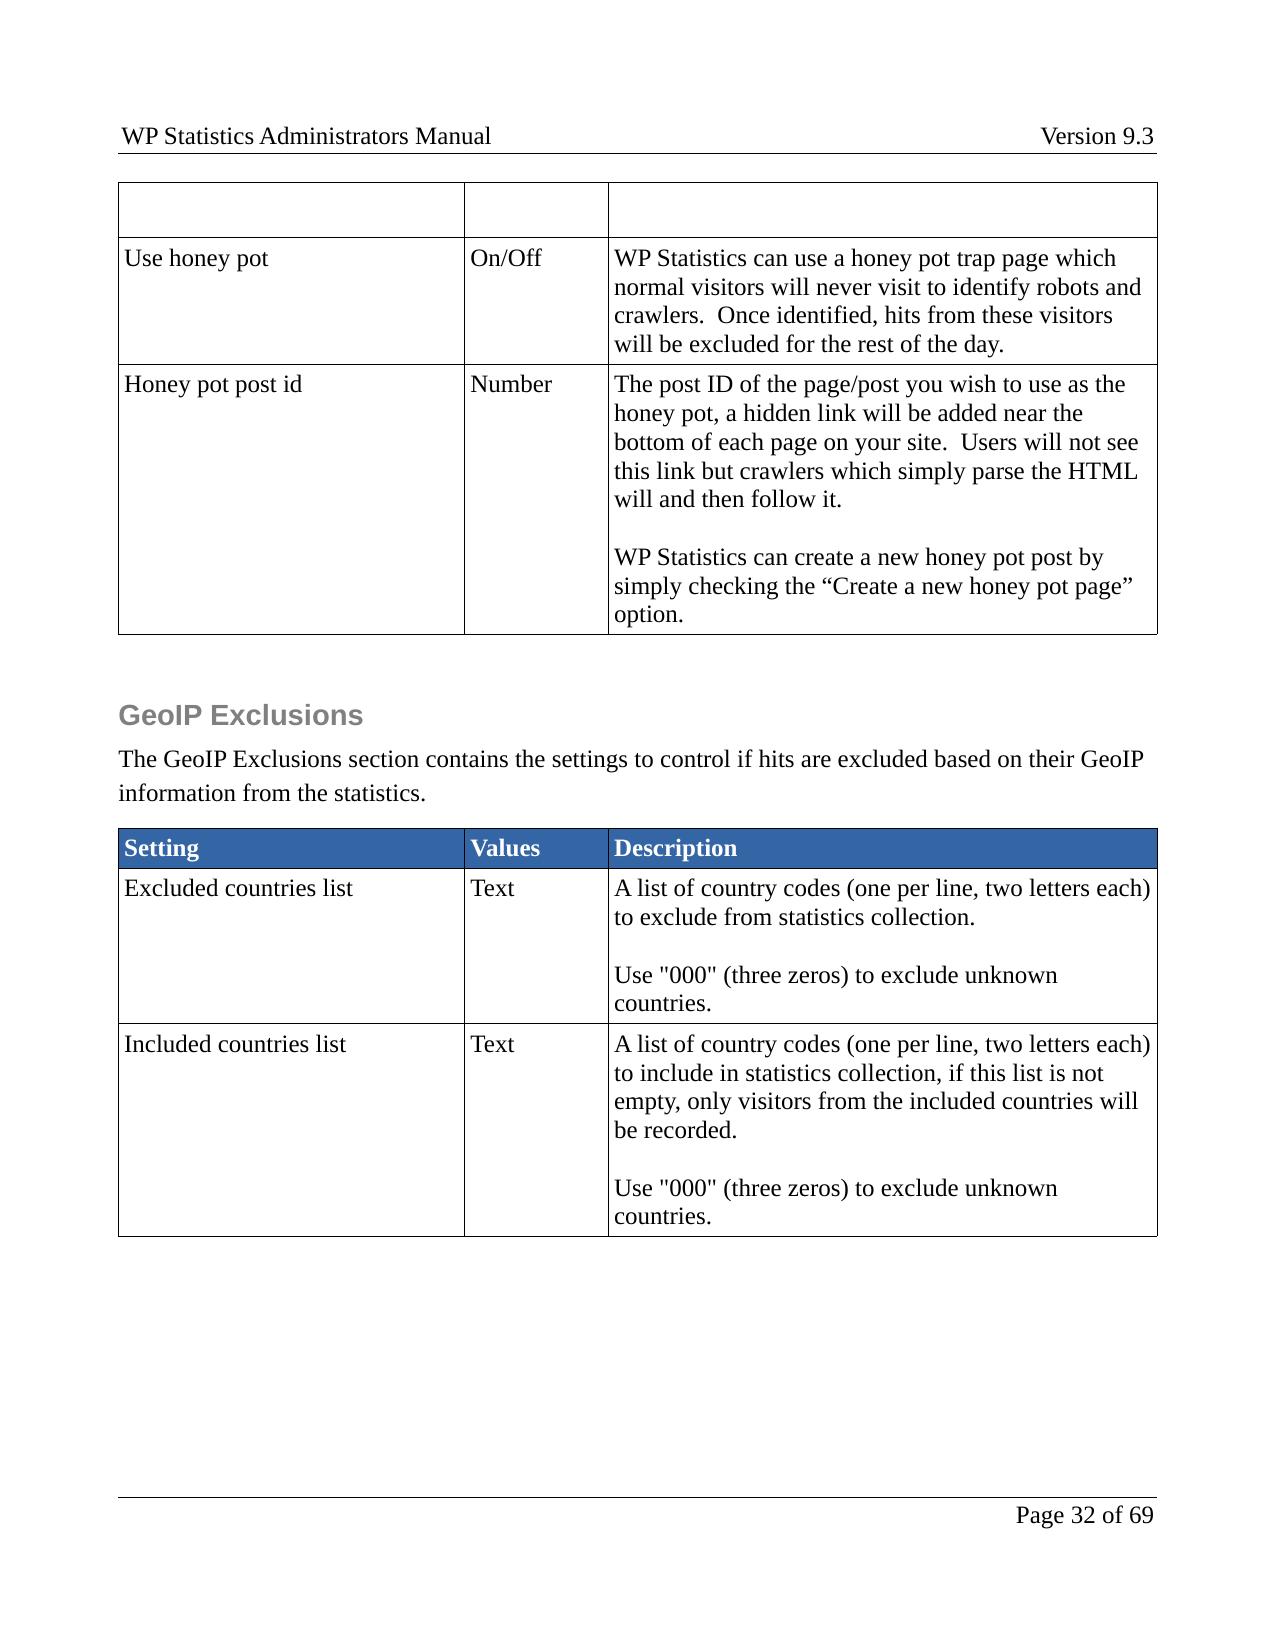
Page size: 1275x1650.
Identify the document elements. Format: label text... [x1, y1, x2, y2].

table_header Values [465, 829, 608, 868]
table_cell Text [465, 1024, 608, 1236]
table_cell [465, 183, 608, 237]
table_cell Excluded countries list [119, 869, 464, 1023]
table_cell A list of country codes (one per line, two letters each) to include in statistics collection, if this list is not empty, only visitors from the included countries will be recorded. Use "000" (three zeros) to exclude unknown countries. [609, 1024, 1157, 1236]
table_cell Included countries list [119, 1024, 464, 1236]
table_cell Honey pot post id [119, 365, 464, 634]
subtitle GeoIP Exclusions [118, 698, 1157, 731]
table_cell On/Off [465, 238, 608, 364]
table_cell The post ID of the page/post you wish to use as the honey pot, a hidden link will be added near the bottom of each page on your site. Users will not see this link but crawlers which simply parse the HTML will and then follow it. WP Statistics can create a new honey pot post by simply checking the “Create a new honey pot page” option. [609, 365, 1157, 634]
text The GeoIP Exclusions section contains the settings to control if hits are excluded based on their GeoIP information from the statistics. [118, 744, 1157, 807]
table_cell WP Statistics can use a honey pot trap page which normal visitors will never visit to identify robots and crawlers. Once identified, hits from these visitors will be excluded for the rest of the day. [609, 238, 1157, 364]
table_cell [609, 183, 1157, 237]
table_cell A list of country codes (one per line, two letters each) to exclude from statistics collection. Use "000" (three zeros) to exclude unknown countries. [609, 869, 1157, 1023]
table_header Setting [119, 829, 464, 868]
table_cell [119, 183, 464, 237]
table_cell Number [465, 365, 608, 634]
table_cell Use honey pot [119, 238, 464, 364]
table_cell Text [465, 869, 608, 1023]
table_header Description [609, 829, 1157, 868]
